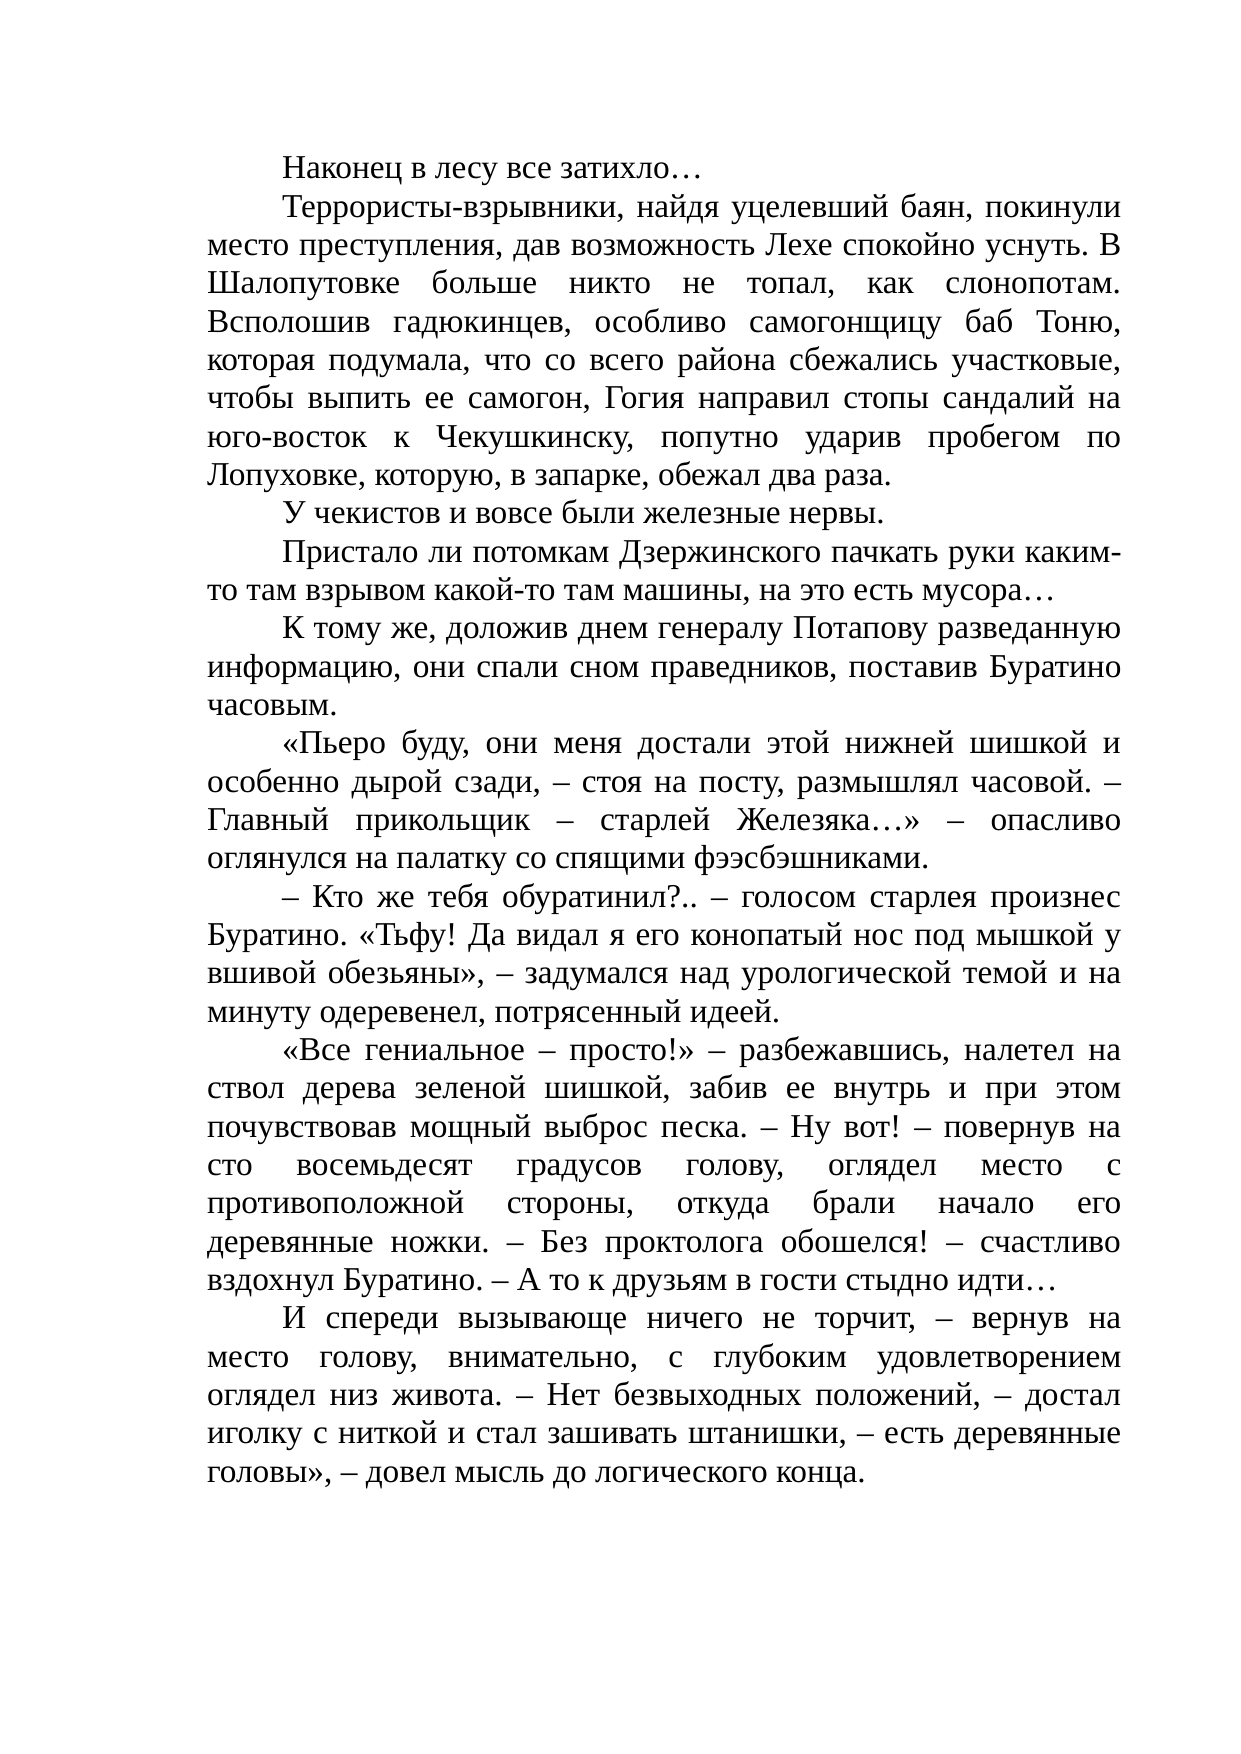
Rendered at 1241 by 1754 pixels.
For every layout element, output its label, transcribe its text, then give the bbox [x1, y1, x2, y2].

subtitle Террористы-взрывники, найдя уцелевший баян, покинули место преступления, дав возможность Лехе спокойно уснуть. В Шалопутовке больше никто не топал, как слонопотам. Всполошив гадюкинцев, особливо самогонщицу баб Тоню, которая подумала, что со всего района сбежались участковые, чтобы выпить ее самогон, Гогия направил стопы сандалий на юго-восток к Чекушкинску, попутно ударив пробегом по Лопуховке, которую, в запарке, обежал два раза. [207, 186, 1122, 493]
subtitle – Кто же тебя обуратинил?.. – голосом старлея произнес Буратино. «Тьфу! Да видал я его конопатый нос под мышкой у вшивой обезьяны», – задумался над урологической темой и на минуту одеревенел, потрясенный идеей. [207, 876, 1122, 1029]
subtitle К тому же, доложив днем генералу Потапову разведанную информацию, они спали сном праведников, поставив Буратино часовым. [207, 608, 1122, 723]
subtitle И спереди вызывающе ничего не торчит, – вернув на место голову, внимательно, с глубоким удовлетворением оглядел низ живота. – Нет безвыходных положений, – достал иголку с ниткой и стал зашивать штанишки, – есть деревянные головы», – довел мысль до логического конца. [207, 1298, 1122, 1489]
subtitle Пристало ли потомкам Дзержинского пачкать руки каким-то там взрывом какой-то там машины, на это есть мусора… [207, 531, 1122, 608]
subtitle «Все гениальное – просто!» – разбежавшись, налетел на ствол дерева зеленой шишкой, забив ее внутрь и при этом почувствовав мощный выброс песка. – Ну вот! – повернув на сто восемьдесят градусов голову, оглядел место с противоположной стороны, откуда брали начало его деревянные ножки. – Без проктолога обошелся! – счастливо вздохнул Буратино. – А то к друзьям в гости стыдно идти… [207, 1029, 1122, 1298]
subtitle У чекистов и вовсе были железные нервы. [207, 493, 1122, 531]
subtitle Наконец в лесу все затихло… [207, 148, 1122, 186]
subtitle «Пьеро буду, они меня достали этой нижней шишкой и особенно дырой сзади, – стоя на посту, размышлял часовой. – Главный прикольщик – старлей Железяка…» – опасливо оглянулся на палатку со спящими фээсбэшниками. [207, 723, 1122, 876]
